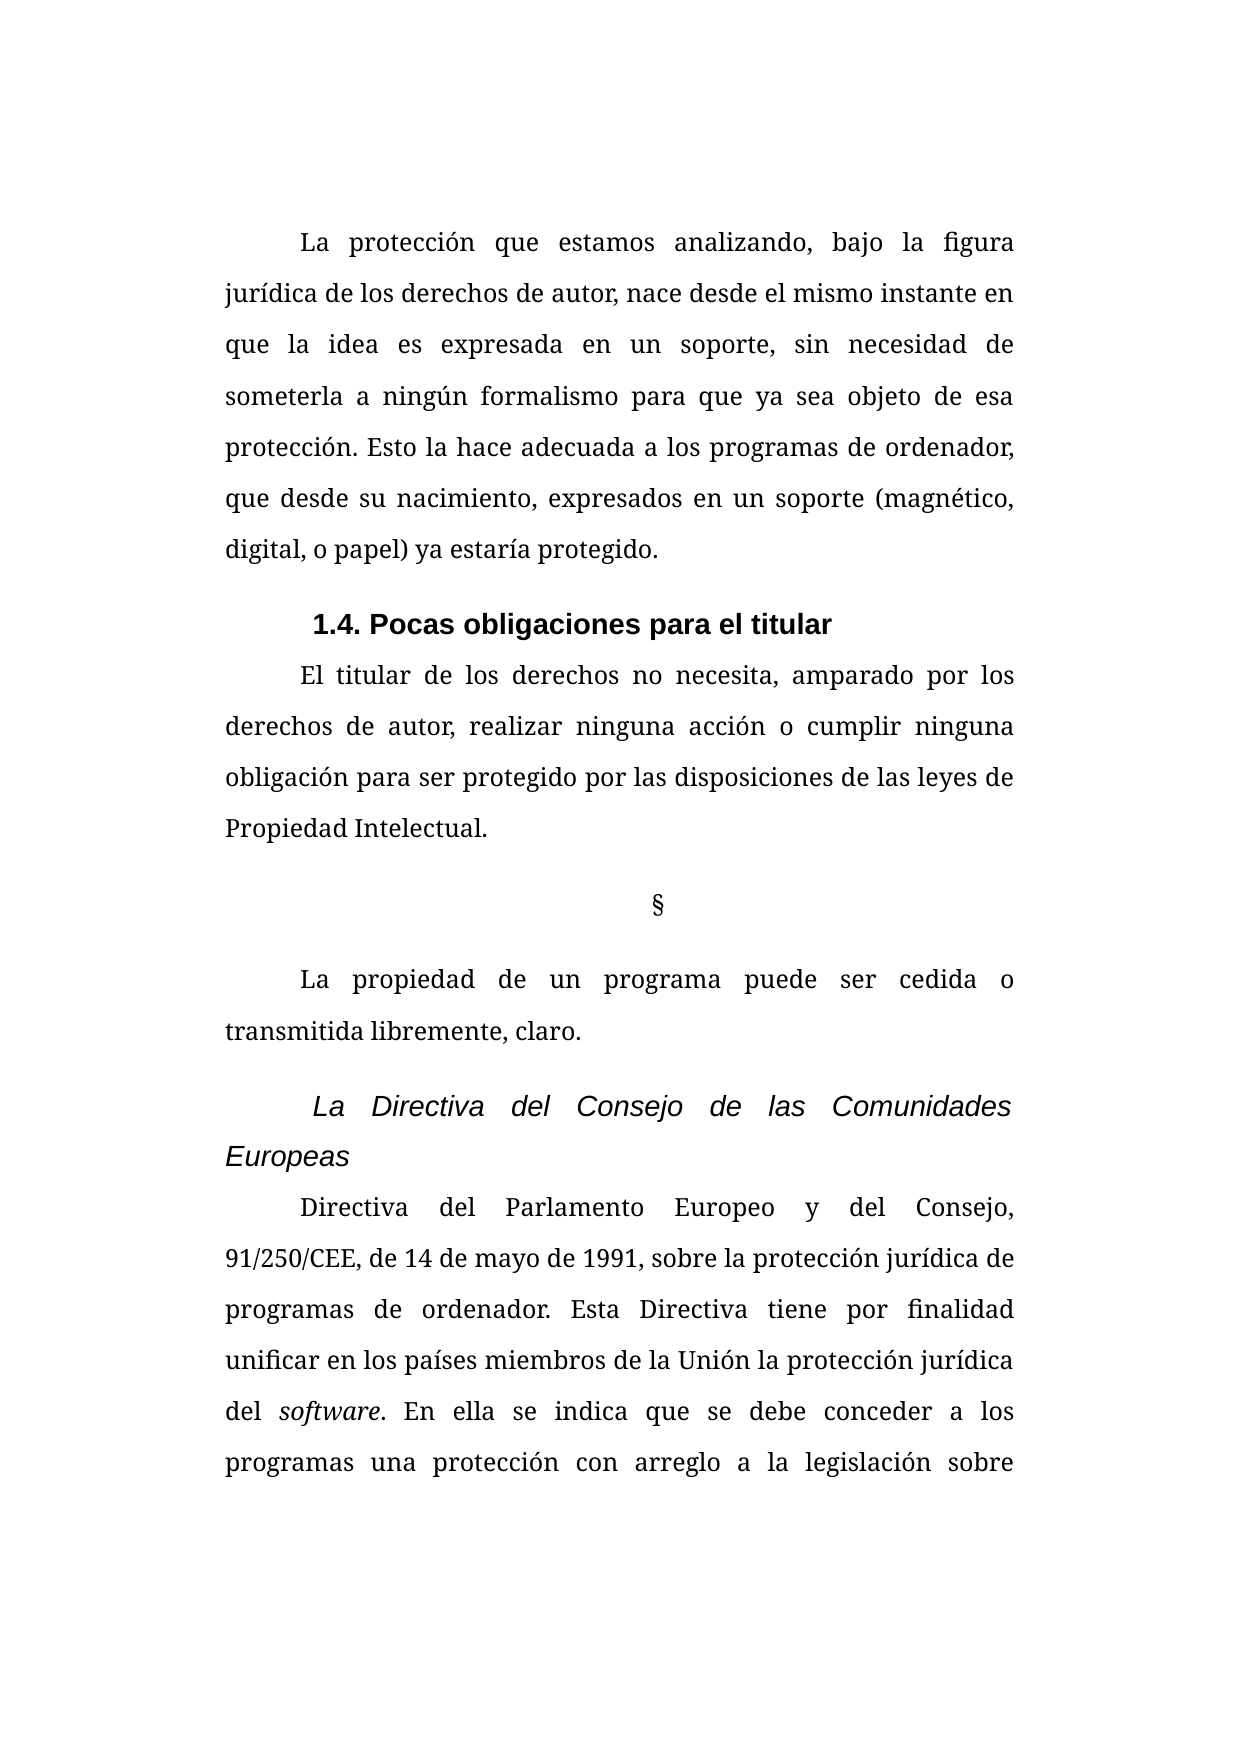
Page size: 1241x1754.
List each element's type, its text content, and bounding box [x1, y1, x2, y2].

text La Directiva del Consejo de las Comunidades Europeas [225, 1089, 1015, 1173]
text La protección que estamos analizando, bajo la figura jurídica de los derechos de autor, nace desde el mismo instante en que la idea es expresada en un soporte, sin necesidad de someterla a ningún formalismo para que ya sea objeto de esa protección. Esto la hace adecuada a los programas de ordenador, que desde su nacimiento, expresados en un soporte (magnético, digital, o papel) ya estaría protegido. [225, 225, 1015, 565]
text La propiedad de un programa puede ser cedida o transmitida libremente, claro. [225, 962, 1015, 1047]
text § [225, 886, 1015, 920]
text Directiva del Parlamento Europeo y del Consejo, 91/250/CEE, de 14 de mayo de 1991, sobre la protección jurídica de programas de ordenador. Esta Directiva tiene por finalidad unificar en los países miembros de la Unión la protección jurídica del software. En ella se indica que se debe conceder a los programas una protección con arreglo a la legislación sobre [225, 1190, 1015, 1479]
text 1.4. Pocas obligaciones para el titular [225, 607, 1015, 641]
text El titular de los derechos no necesita, amparado por los derechos de autor, realizar ninguna acción o cumplir ninguna obligación para ser protegido por las disposiciones de las leyes de Propiedad Intelectual. [225, 657, 1015, 844]
